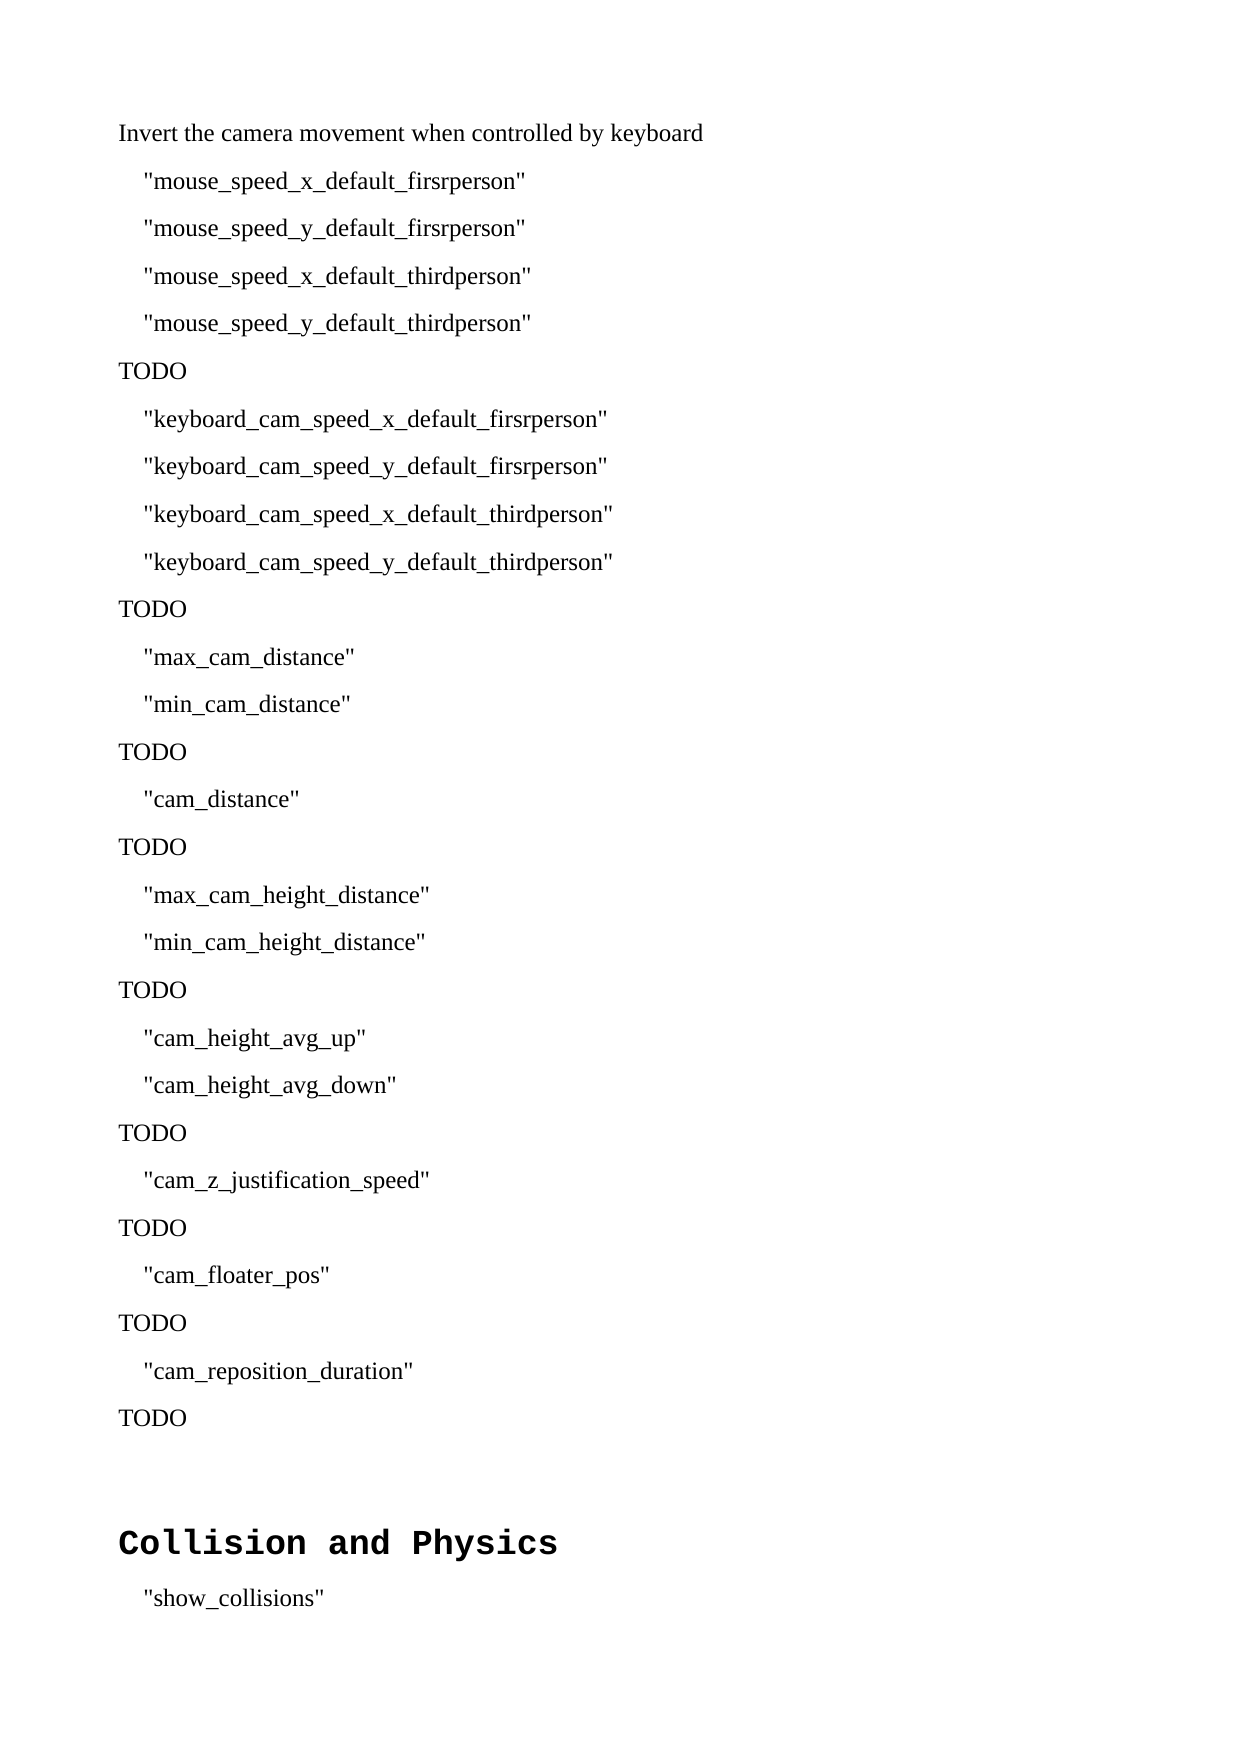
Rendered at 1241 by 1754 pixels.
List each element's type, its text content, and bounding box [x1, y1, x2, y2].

text "min_cam_height_distance" [118, 927, 1122, 956]
text "mouse_speed_y_default_firsrperson" [118, 213, 1122, 242]
text Invert the camera movement when controlled by keyboard [118, 118, 1122, 147]
text TODO [118, 1213, 1122, 1242]
text "mouse_speed_x_default_thirdperson" [118, 261, 1122, 290]
text "mouse_speed_y_default_thirdperson" [118, 308, 1122, 337]
text "cam_floater_pos" [118, 1261, 1122, 1289]
text "max_cam_height_distance" [118, 880, 1122, 908]
text "min_cam_distance" [118, 689, 1122, 718]
text TODO [118, 832, 1122, 861]
subtitle Collision and Physics [118, 1525, 1122, 1564]
text TODO [118, 737, 1122, 766]
text TODO [118, 594, 1122, 623]
text "keyboard_cam_speed_x_default_thirdperson" [118, 499, 1122, 528]
text TODO [118, 1118, 1122, 1147]
text "max_cam_distance" [118, 642, 1122, 671]
text "cam_z_justification_speed" [118, 1165, 1122, 1194]
text TODO [118, 1308, 1122, 1337]
text "mouse_speed_x_default_firsrperson" [118, 166, 1122, 194]
text "keyboard_cam_speed_x_default_firsrperson" [118, 404, 1122, 432]
text TODO [118, 1403, 1122, 1432]
text "cam_reposition_duration" [118, 1356, 1122, 1384]
text "keyboard_cam_speed_y_default_firsrperson" [118, 451, 1122, 480]
text "cam_distance" [118, 784, 1122, 813]
text "cam_height_avg_down" [118, 1070, 1122, 1099]
text "show_collisions" [118, 1583, 1122, 1612]
text TODO [118, 975, 1122, 1004]
text "keyboard_cam_speed_y_default_thirdperson" [118, 547, 1122, 575]
text "cam_height_avg_up" [118, 1023, 1122, 1051]
text TODO [118, 356, 1122, 385]
